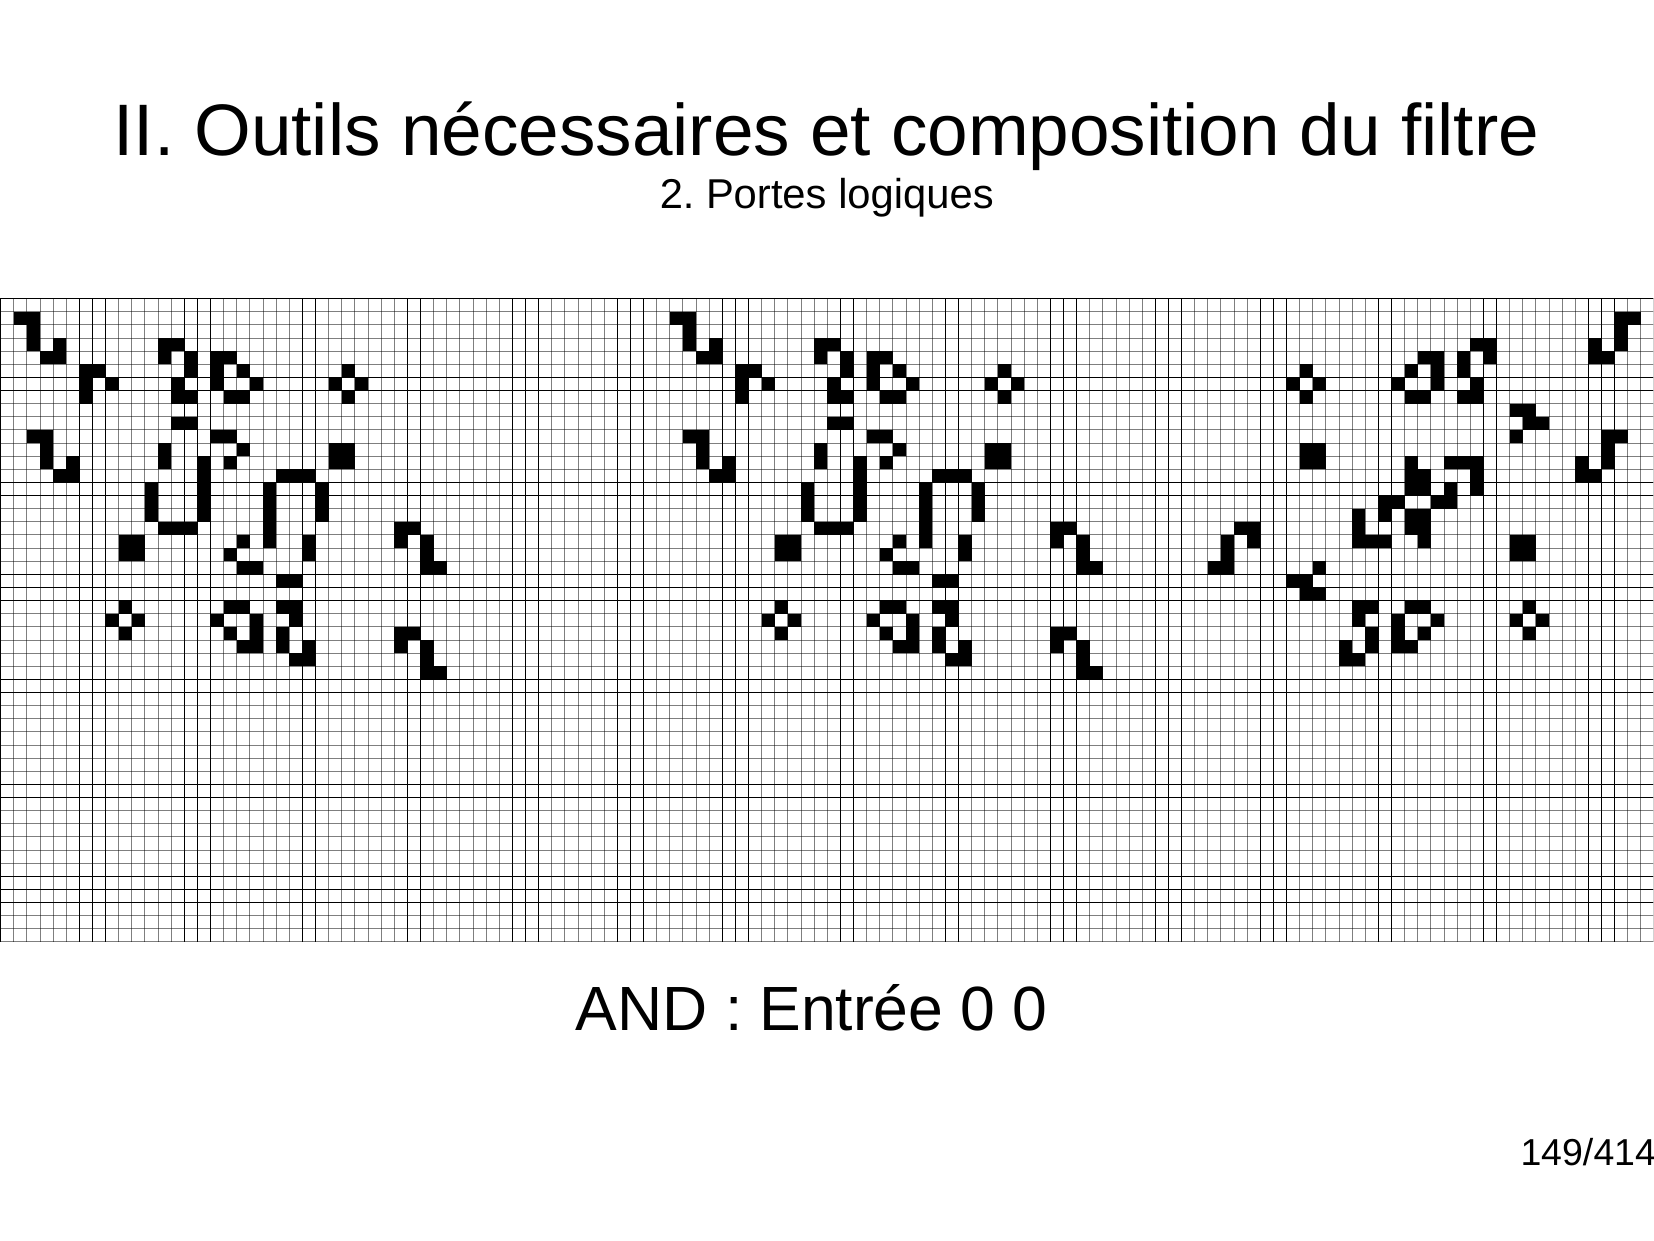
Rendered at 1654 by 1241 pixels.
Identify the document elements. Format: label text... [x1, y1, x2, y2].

title II. Outils nécessaires et composition du filtre 2. Portes logiques [82, 49, 1571, 257]
picture [0, 298, 1654, 942]
text_box <number>/414 [1505, 1124, 1654, 1182]
text_box AND : Entrée 0 0 [561, 966, 1063, 1052]
